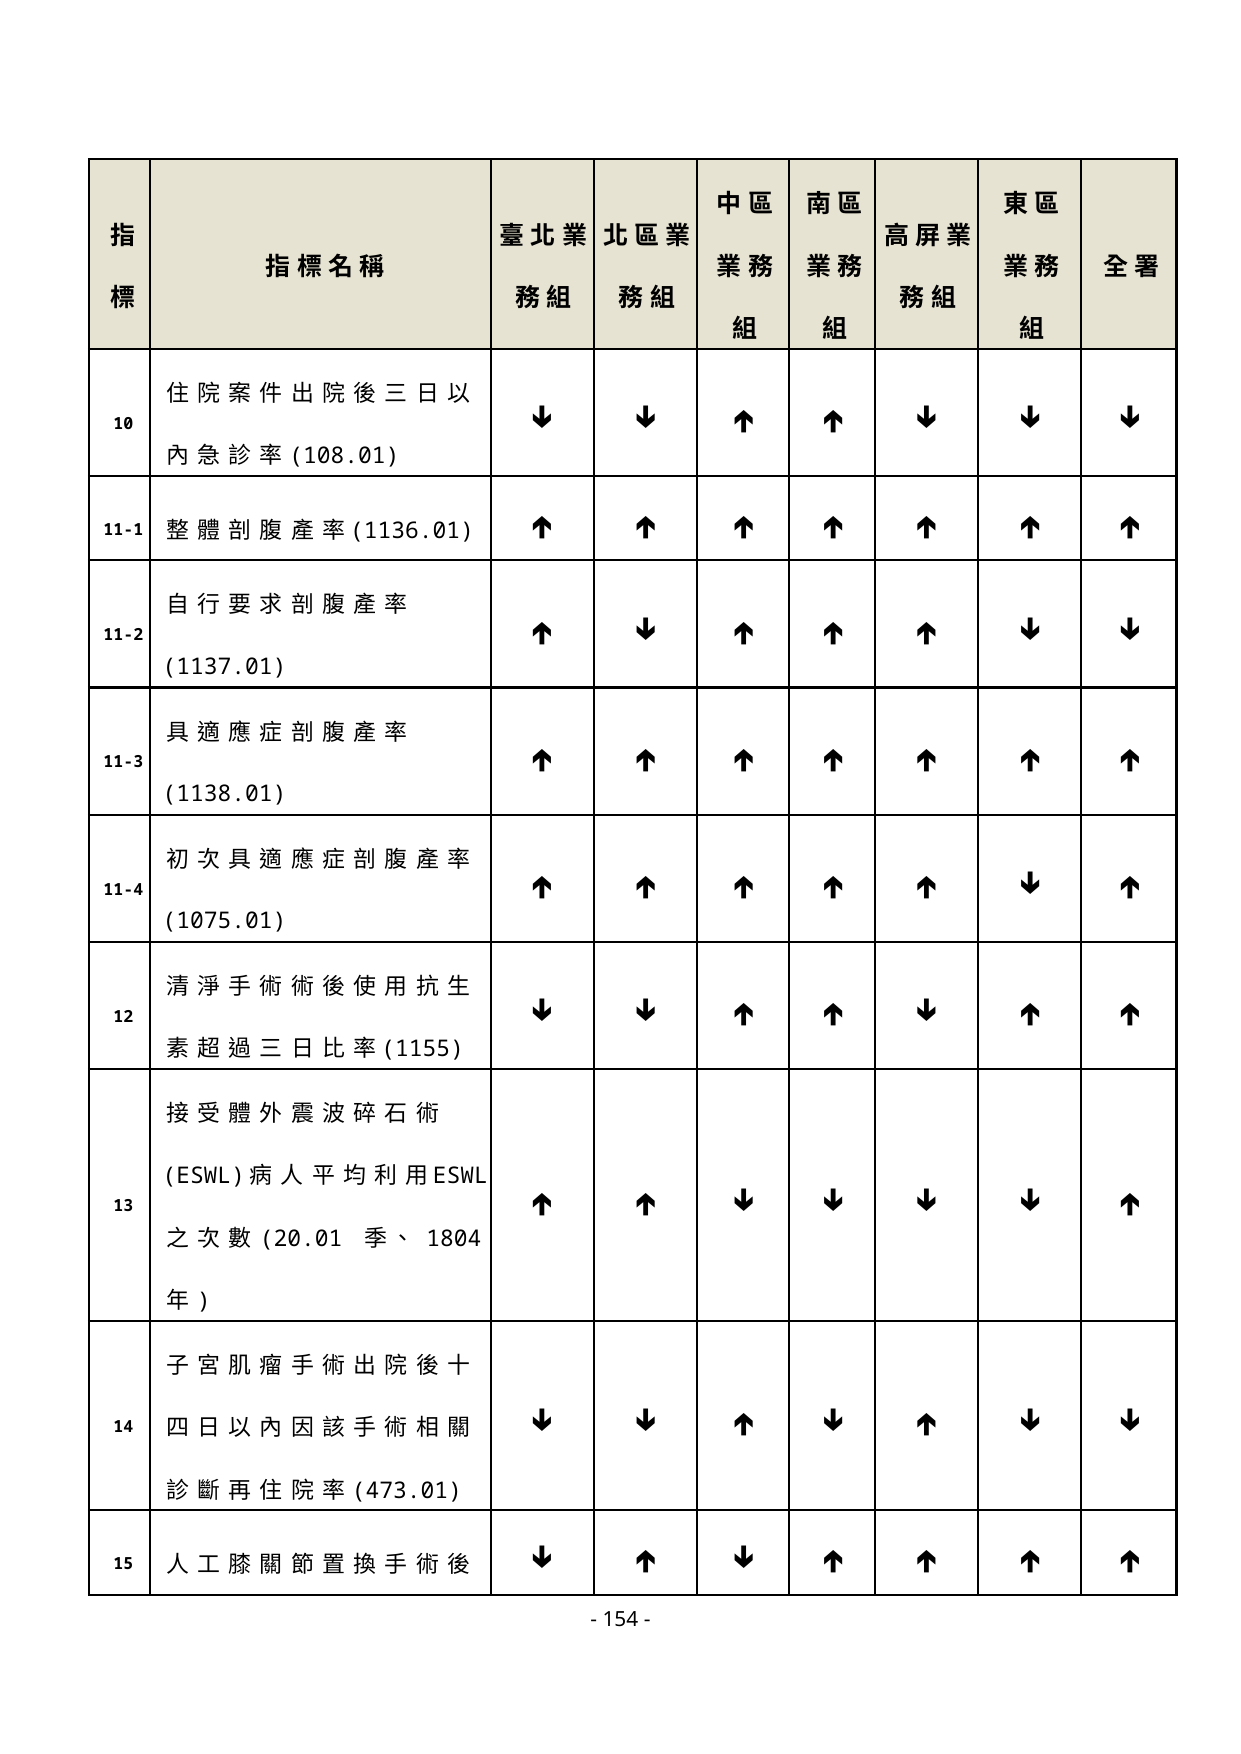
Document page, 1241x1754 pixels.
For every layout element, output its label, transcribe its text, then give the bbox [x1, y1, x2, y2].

table_cell  [492, 477, 593, 559]
table_header 東區業務組 [979, 160, 1080, 348]
table_cell 11-1 [90, 477, 149, 559]
table_cell 人工膝關節置換手術後 [151, 1511, 490, 1594]
table_cell  [595, 943, 696, 1068]
table_cell 11-4 [90, 816, 149, 941]
table_cell  [595, 350, 696, 475]
table_cell  [1082, 561, 1175, 686]
table_cell  [790, 1511, 874, 1594]
table_cell  [979, 477, 1080, 559]
table_cell  [979, 943, 1080, 1068]
table_cell  [698, 350, 788, 475]
table_cell 清淨手術術後使用抗生素超過三日比率(1155) [151, 943, 490, 1068]
table_cell  [876, 943, 977, 1068]
table_cell  [1082, 350, 1175, 475]
table_cell  [1082, 1511, 1175, 1594]
table_cell  [492, 561, 593, 686]
table_header 南區業務組 [790, 160, 874, 348]
table_cell  [1082, 1070, 1175, 1320]
table_cell 12 [90, 943, 149, 1068]
table_cell 自行要求剖腹產率(1137.01) [151, 561, 490, 686]
table_cell  [876, 1511, 977, 1594]
table_cell  [595, 816, 696, 941]
table_cell 13 [90, 1070, 149, 1320]
table_cell  [595, 477, 696, 559]
table_cell  [1082, 477, 1175, 559]
table_cell  [876, 689, 977, 813]
table_cell  [790, 561, 874, 686]
table_cell  [595, 1070, 696, 1320]
table_cell  [876, 561, 977, 686]
table_cell  [698, 477, 788, 559]
table_cell  [492, 1511, 593, 1594]
table_cell 10 [90, 350, 149, 475]
table_cell 15 [90, 1511, 149, 1594]
table_cell  [595, 1322, 696, 1509]
table_cell  [492, 689, 593, 813]
table_cell  [492, 1070, 593, 1320]
table_cell  [876, 1070, 977, 1320]
table_cell  [1082, 689, 1175, 813]
table_cell  [698, 1322, 788, 1509]
table_cell  [790, 816, 874, 941]
table_cell  [595, 689, 696, 813]
table_cell  [1082, 1322, 1175, 1509]
table_cell 具適應症剖腹產率(1138.01) [151, 689, 490, 813]
table_cell  [698, 1070, 788, 1320]
table_cell 整體剖腹產率(1136.01) [151, 477, 490, 559]
table_cell 11-3 [90, 689, 149, 813]
table_cell  [492, 816, 593, 941]
table_cell  [979, 561, 1080, 686]
table_cell 初次具適應症剖腹產率(1075.01) [151, 816, 490, 941]
table_cell  [595, 561, 696, 686]
table_cell 接受體外震波碎石術(ESWL)病人平均利用ESWL之次數(20.01 季、1804 年) [151, 1070, 490, 1320]
table_header 中區業務組 [698, 160, 788, 348]
table_header 指標 [90, 160, 149, 348]
table_cell  [698, 561, 788, 686]
table_cell  [979, 689, 1080, 813]
table_cell  [595, 1511, 696, 1594]
table_cell  [698, 943, 788, 1068]
table_cell  [1082, 816, 1175, 941]
table_header 指標名稱 [151, 160, 490, 348]
table_cell  [492, 350, 593, 475]
table_cell  [1082, 943, 1175, 1068]
table_cell  [790, 1070, 874, 1320]
table_cell  [492, 1322, 593, 1509]
table_header 臺北業務組 [492, 160, 593, 348]
table_cell  [790, 350, 874, 475]
table_cell  [698, 689, 788, 813]
table_cell 住院案件出院後三日以內急診率(108.01) [151, 350, 490, 475]
table_header 全署 [1082, 160, 1175, 348]
table_cell  [698, 816, 788, 941]
table_cell  [979, 1322, 1080, 1509]
table_cell  [790, 689, 874, 813]
table_cell  [790, 477, 874, 559]
table_cell  [876, 477, 977, 559]
table_cell 14 [90, 1322, 149, 1509]
table_cell  [492, 943, 593, 1068]
table_cell  [698, 1511, 788, 1594]
table_cell  [790, 943, 874, 1068]
table_cell  [876, 816, 977, 941]
table_cell  [979, 816, 1080, 941]
table_cell  [979, 350, 1080, 475]
table_cell  [979, 1511, 1080, 1594]
table_cell 11-2 [90, 561, 149, 686]
table_cell  [790, 1322, 874, 1509]
table_cell 子宮肌瘤手術出院後十四日以內因該手術相關診斷再住院率(473.01) [151, 1322, 490, 1509]
table_cell  [979, 1070, 1080, 1320]
table_header 高屏業務組 [876, 160, 977, 348]
table_header 北區業務組 [595, 160, 696, 348]
table_cell  [876, 350, 977, 475]
table_cell  [876, 1322, 977, 1509]
